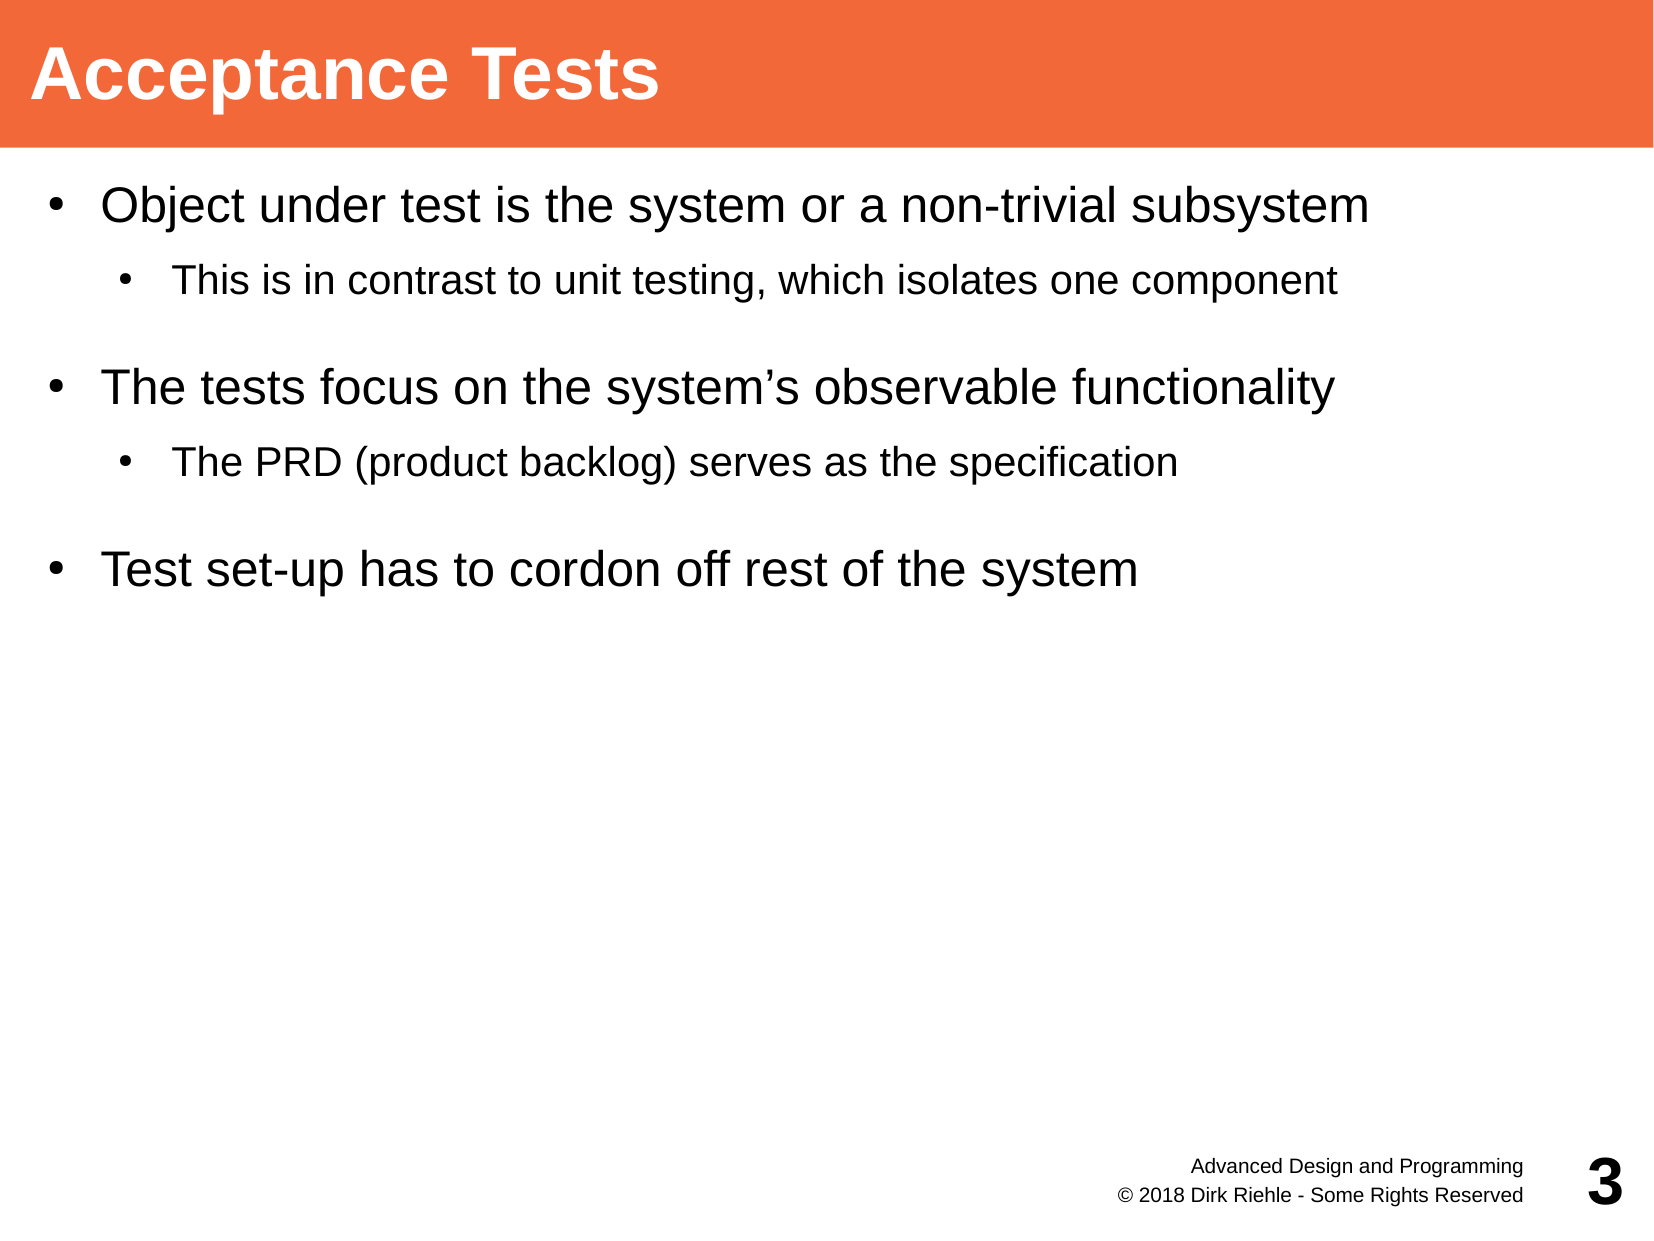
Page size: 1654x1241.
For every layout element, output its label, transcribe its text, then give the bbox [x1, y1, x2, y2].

list Object under test is the system or a non-trivial subsystem This is in contrast to unit testing, which isolates one component The tests focus on the system’s observable functionality The PRD (product backlog) serves as the specification Test set-up has to cordon off rest of the system [29, 177, 1625, 1063]
title Acceptance Tests [0, 0, 1654, 148]
